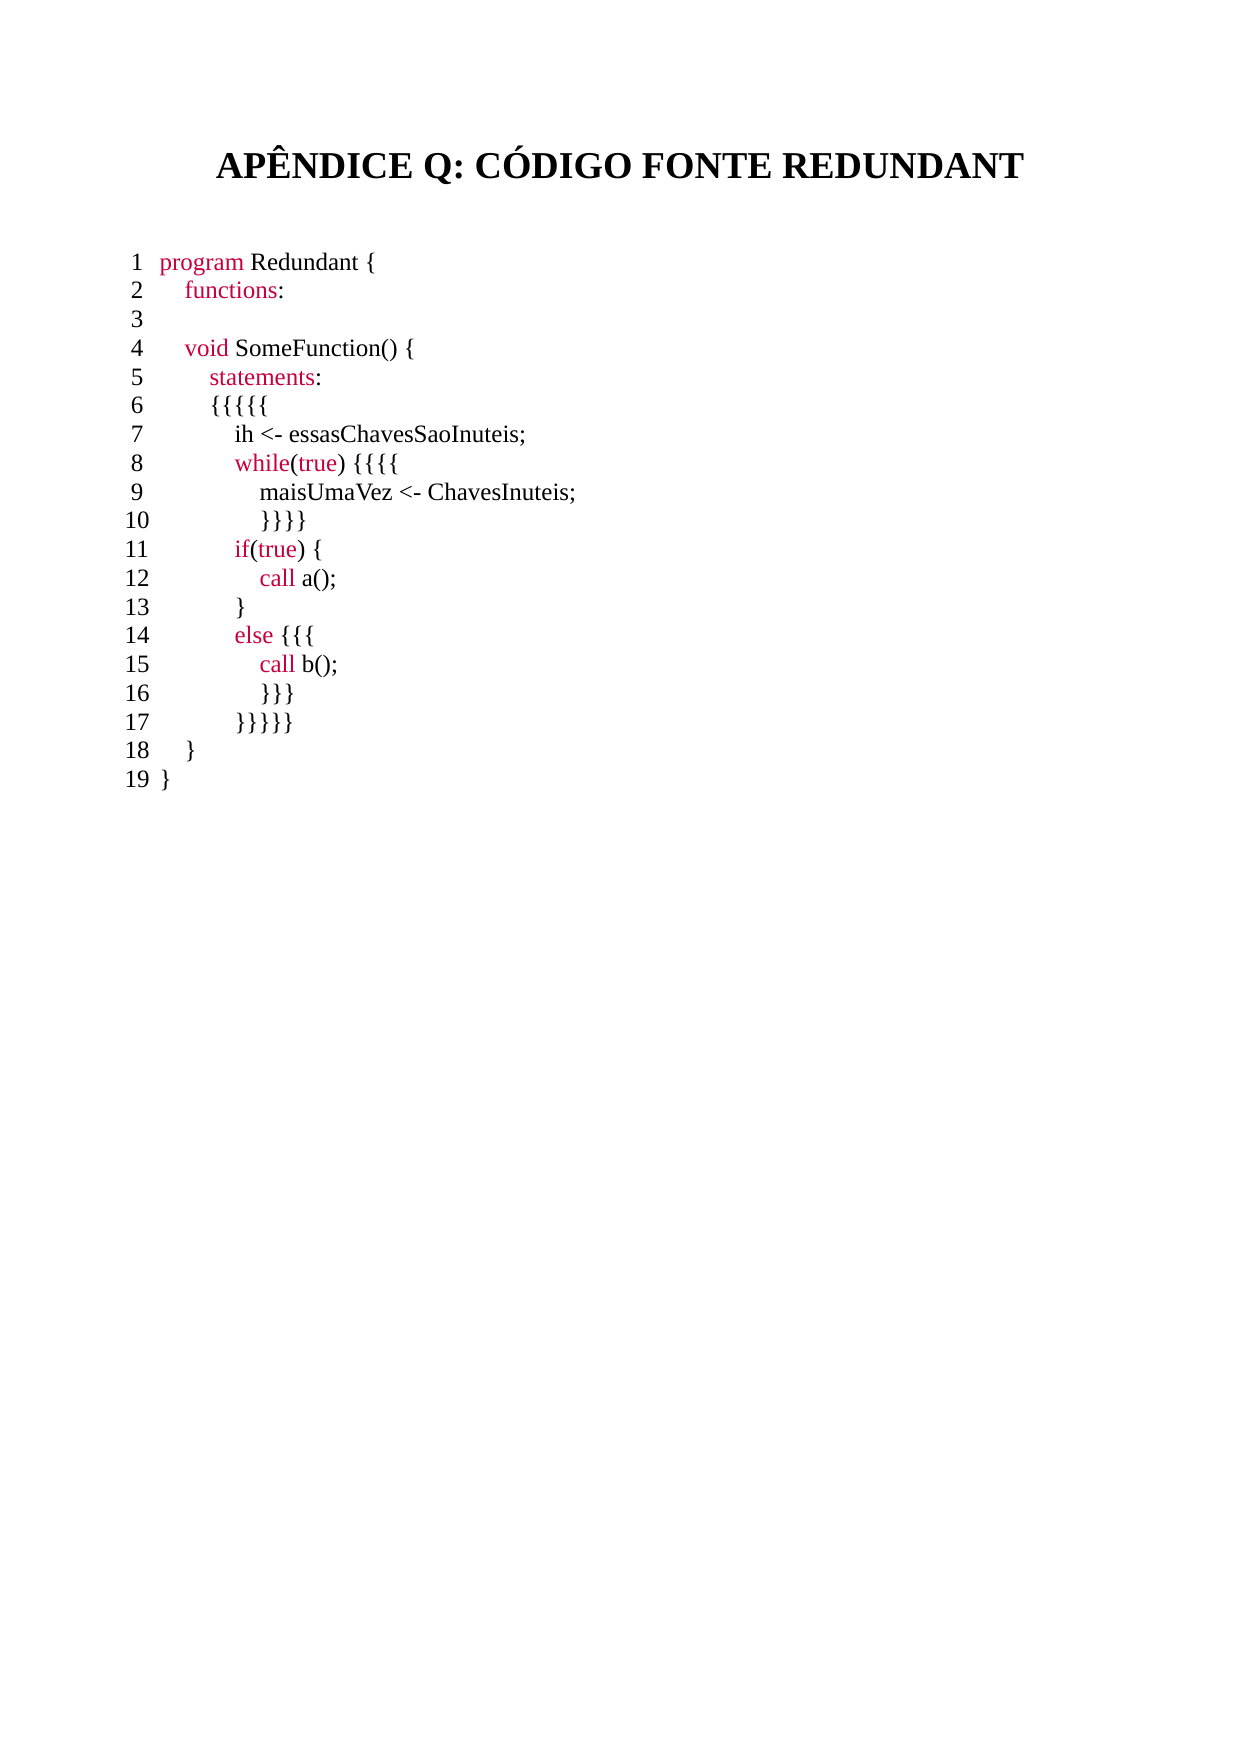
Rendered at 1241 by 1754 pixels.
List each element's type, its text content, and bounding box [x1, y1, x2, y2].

table_cell {{{{{ [159, 391, 1122, 419]
table_cell } [159, 764, 1122, 793]
table_cell functions: [159, 276, 1122, 304]
table_cell [159, 304, 1122, 333]
table_cell 6 [118, 391, 159, 419]
table_cell if(true) { [159, 534, 1122, 563]
table_cell 14 [118, 621, 159, 649]
table_cell 15 [118, 649, 159, 678]
table_cell }}}} [159, 506, 1122, 534]
table_cell call a(); [159, 563, 1122, 592]
table_cell 12 [118, 563, 159, 592]
table_cell 18 [118, 736, 159, 764]
table_cell 17 [118, 707, 159, 736]
table_cell statements: [159, 362, 1122, 391]
table_cell 16 [118, 678, 159, 707]
table_cell 3 [118, 304, 159, 333]
table_cell 4 [118, 333, 159, 362]
table_cell 10 [118, 506, 159, 534]
subtitle APÊNDICE Q: CÓDIGO FONTE REDUNDANT [118, 143, 1122, 187]
table_cell }}}}} [159, 707, 1122, 736]
table_cell ih <- essasChavesSaoInuteis; [159, 419, 1122, 448]
table_cell void SomeFunction() { [159, 333, 1122, 362]
table_cell } [159, 736, 1122, 764]
table_cell 7 [118, 419, 159, 448]
table_cell 19 [118, 764, 159, 793]
table_header 1 [118, 247, 159, 276]
table_cell }}} [159, 678, 1122, 707]
table_cell } [159, 592, 1122, 621]
table_header program Redundant { [159, 247, 1122, 276]
table_cell call b(); [159, 649, 1122, 678]
table_cell else {{{ [159, 621, 1122, 649]
table_cell 8 [118, 448, 159, 477]
table_cell while(true) {{{{ [159, 448, 1122, 477]
table_cell 11 [118, 534, 159, 563]
table_cell maisUmaVez <- ChavesInuteis; [159, 477, 1122, 506]
table_cell 2 [118, 276, 159, 304]
table_cell 5 [118, 362, 159, 391]
table_cell 13 [118, 592, 159, 621]
table_cell 9 [118, 477, 159, 506]
